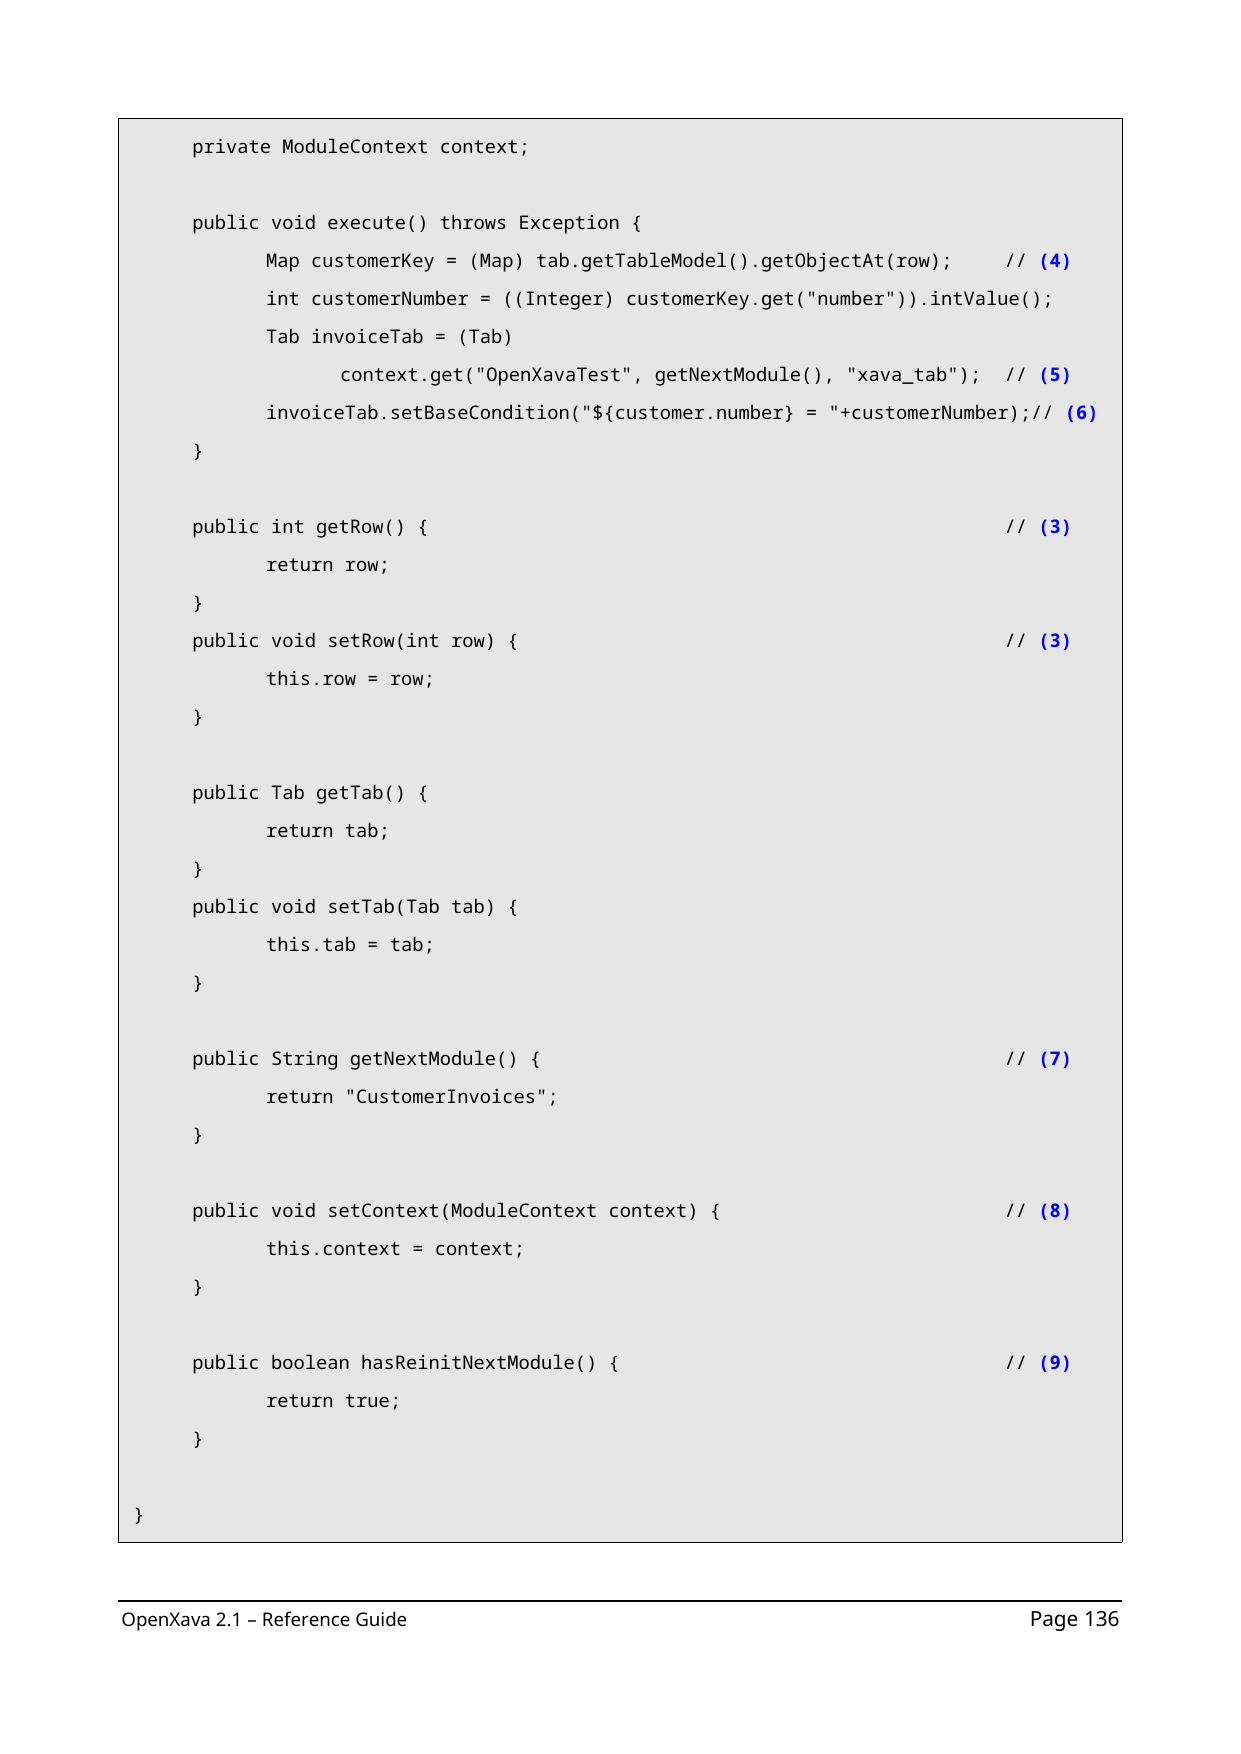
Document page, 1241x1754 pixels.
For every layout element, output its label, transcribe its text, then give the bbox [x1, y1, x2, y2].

text private ModuleContext context; [119, 119, 1122, 156]
text } [119, 1259, 1122, 1297]
text return tab; [119, 802, 1122, 841]
text Tab invoiceTab = (Tab) [119, 308, 1122, 346]
text return row; [119, 536, 1122, 574]
text int customerNumber = ((Integer) customerKey.get("number")).intValue(); [119, 270, 1122, 308]
text this.context = context; [119, 1221, 1122, 1259]
text } [119, 1487, 1122, 1542]
text } [119, 688, 1122, 726]
text } [119, 422, 1122, 460]
text this.tab = tab; [119, 917, 1122, 954]
text } [119, 954, 1122, 993]
text public void execute() throws Exception { [119, 194, 1122, 232]
text public Tab getTab() { [119, 764, 1122, 802]
text public void setContext(ModuleContext context) { // (8) [119, 1183, 1122, 1221]
text return "CustomerInvoices"; [119, 1069, 1122, 1107]
text public void setTab(Tab tab) { [119, 878, 1122, 917]
text } [119, 574, 1122, 612]
text public int getRow() { // (3) [119, 498, 1122, 536]
text } [119, 1107, 1122, 1145]
text invoiceTab.setBaseCondition("${customer.number} = "+customerNumber);// (6) [119, 384, 1122, 422]
text public void setRow(int row) { // (3) [119, 612, 1122, 650]
text public boolean hasReinitNextModule() { // (9) [119, 1335, 1122, 1373]
text this.row = row; [119, 650, 1122, 688]
text } [119, 841, 1122, 878]
text return true; [119, 1373, 1122, 1411]
text context.get("OpenXavaTest", getNextModule(), "xava_tab"); // (5) [119, 346, 1122, 384]
text } [119, 1411, 1122, 1449]
text Map customerKey = (Map) tab.getTableModel().getObjectAt(row); // (4) [119, 232, 1122, 270]
text public String getNextModule() { // (7) [119, 1031, 1122, 1069]
